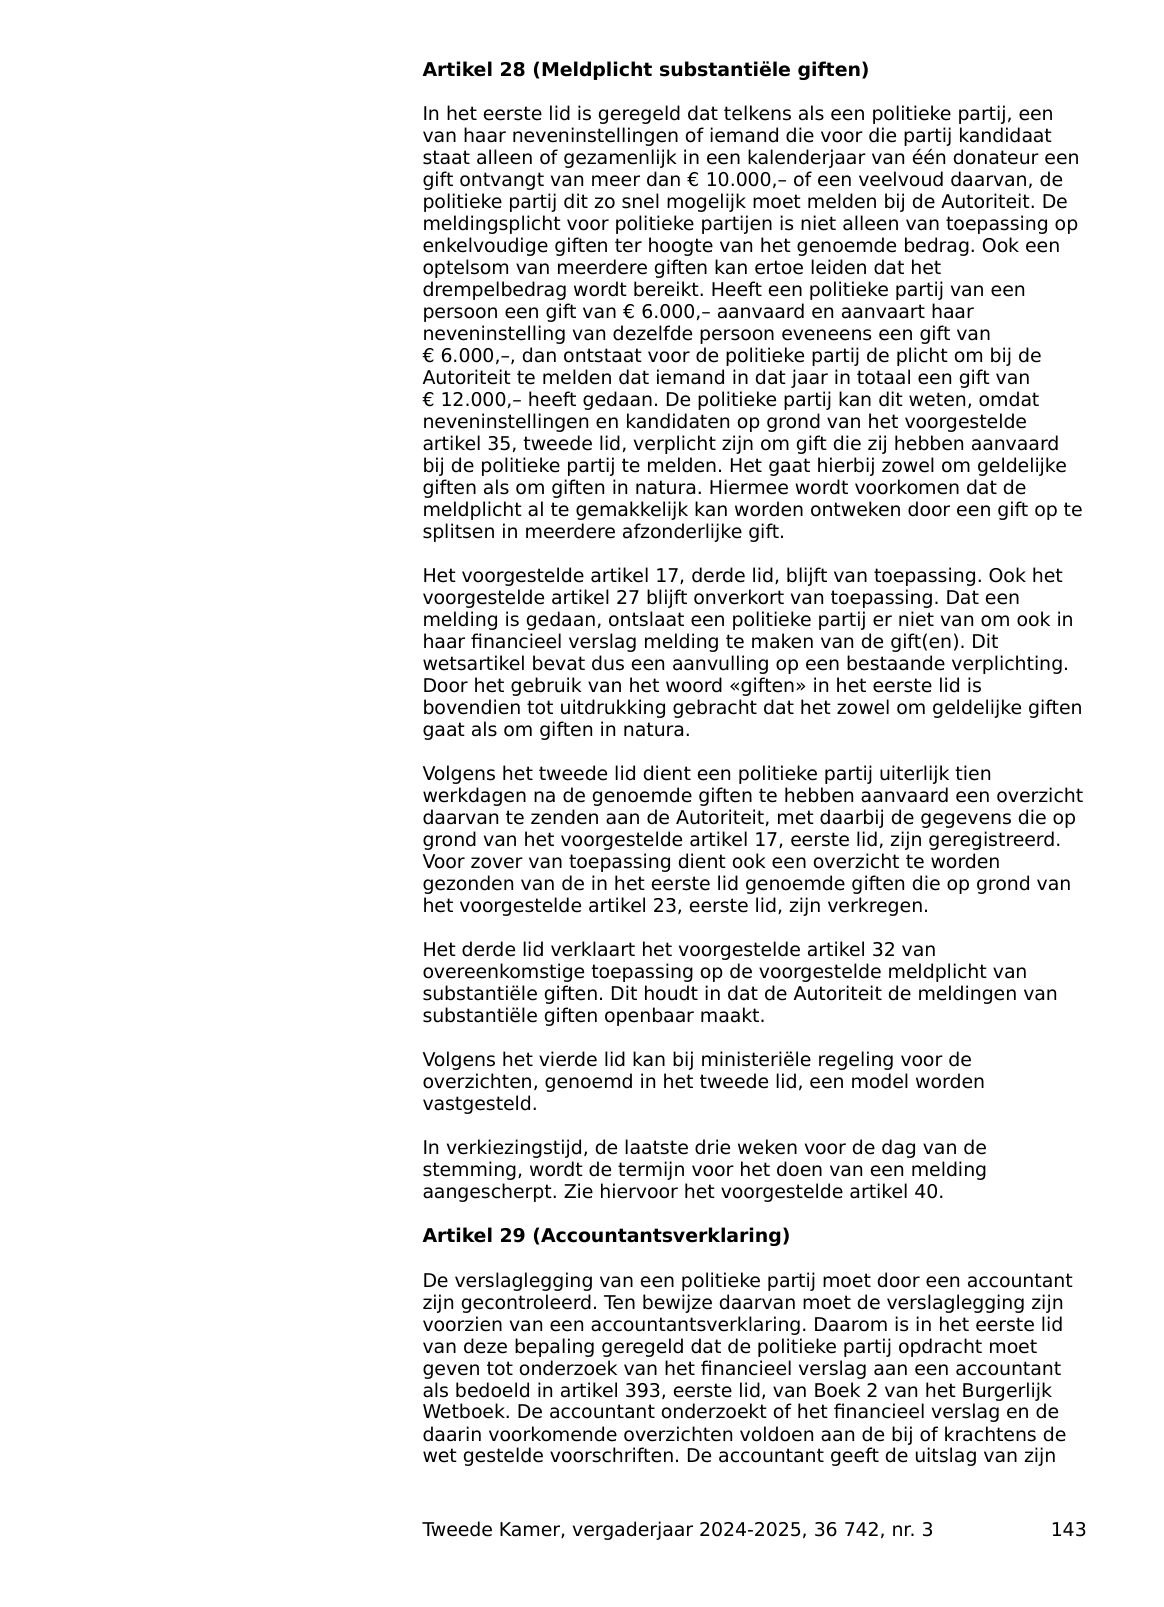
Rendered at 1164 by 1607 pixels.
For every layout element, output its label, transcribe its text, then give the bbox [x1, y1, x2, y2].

text Het voorgestelde artikel 17, derde lid, blijft van toepassing. Ook het voorgestelde artikel 27 blijft onverkort van toepassing. Dat een melding is gedaan, ontslaat een politieke partij er niet van om ook in haar financieel verslag melding te maken van de gift(en). Dit wetsartikel bevat dus een aanvulling op een bestaande verplichting. Door het gebruik van het woord «giften» in het eerste lid is bovendien tot uitdrukking gebracht dat het zowel om geldelijke giften gaat als om giften in natura. [422, 565, 1087, 741]
subtitle Artikel 28 (Meldplicht substantiële giften) [422, 59, 1087, 81]
text Volgens het vierde lid kan bij ministeriële regeling voor de overzichten, genoemd in het tweede lid, een model worden vastgesteld. [422, 1049, 1087, 1115]
text Volgens het tweede lid dient een politieke partij uiterlijk tien werkdagen na de genoemde giften te hebben aanvaard een overzicht daarvan te zenden aan de Autoriteit, met daarbij de gegevens die op grond van het voorgestelde artikel 17, eerste lid, zijn geregistreerd. Voor zover van toepassing dient ook een overzicht te worden gezonden van de in het eerste lid genoemde giften die op grond van het voorgestelde artikel 23, eerste lid, zijn verkregen. [422, 763, 1087, 917]
text In verkiezingstijd, de laatste drie weken voor de dag van de stemming, wordt de termijn voor het doen van een melding aangescherpt. Zie hiervoor het voorgestelde artikel 40. [422, 1137, 1087, 1203]
subtitle Artikel 29 (Accountantsverklaring) [422, 1225, 1087, 1247]
text In het eerste lid is geregeld dat telkens als een politieke partij, een van haar neveninstellingen of iemand die voor die partij kandidaat staat alleen of gezamenlijk in een kalenderjaar van één donateur een gift ontvangt van meer dan € 10.000,– of een veelvoud daarvan, de politieke partij dit zo snel mogelijk moet melden bij de Autoriteit. De meldingsplicht voor politieke partijen is niet alleen van toepassing op enkelvoudige giften ter hoogte van het genoemde bedrag. Ook een optelsom van meerdere giften kan ertoe leiden dat het drempelbedrag wordt bereikt. Heeft een politieke partij van een persoon een gift van € 6.000,– aanvaard en aanvaart haar neveninstelling van dezelfde persoon eveneens een gift van € 6.000,–, dan ontstaat voor de politieke partij de plicht om bij de Autoriteit te melden dat iemand in dat jaar in totaal een gift van € 12.000,– heeft gedaan. De politieke partij kan dit weten, omdat neveninstellingen en kandidaten op grond van het voorgestelde artikel 35, tweede lid, verplicht zijn om gift die zij hebben aanvaard bij de politieke partij te melden. Het gaat hierbij zowel om geldelijke giften als om giften in natura. Hiermee wordt voorkomen dat de meldplicht al te gemakkelijk kan worden ontweken door een gift op te splitsen in meerdere afzonderlijke gift. [422, 103, 1087, 543]
text Het derde lid verklaart het voorgestelde artikel 32 van overeenkomstige toepassing op de voorgestelde meldplicht van substantiële giften. Dit houdt in dat de Autoriteit de meldingen van substantiële giften openbaar maakt. [422, 939, 1087, 1027]
text De verslaglegging van een politieke partij moet door een accountant zijn gecontroleerd. Ten bewijze daarvan moet de verslaglegging zijn voorzien van een accountantsverklaring. Daarom is in het eerste lid van deze bepaling geregeld dat de politieke partij opdracht moet geven tot onderzoek van het financieel verslag aan een accountant als bedoeld in artikel 393, eerste lid, van Boek 2 van het Burgerlijk Wetboek. De accountant onderzoekt of het financieel verslag en de daarin voorkomende overzichten voldoen aan de bij of krachtens de wet gestelde voorschriften. De accountant geeft de uitslag van zijn [422, 1269, 1087, 1467]
